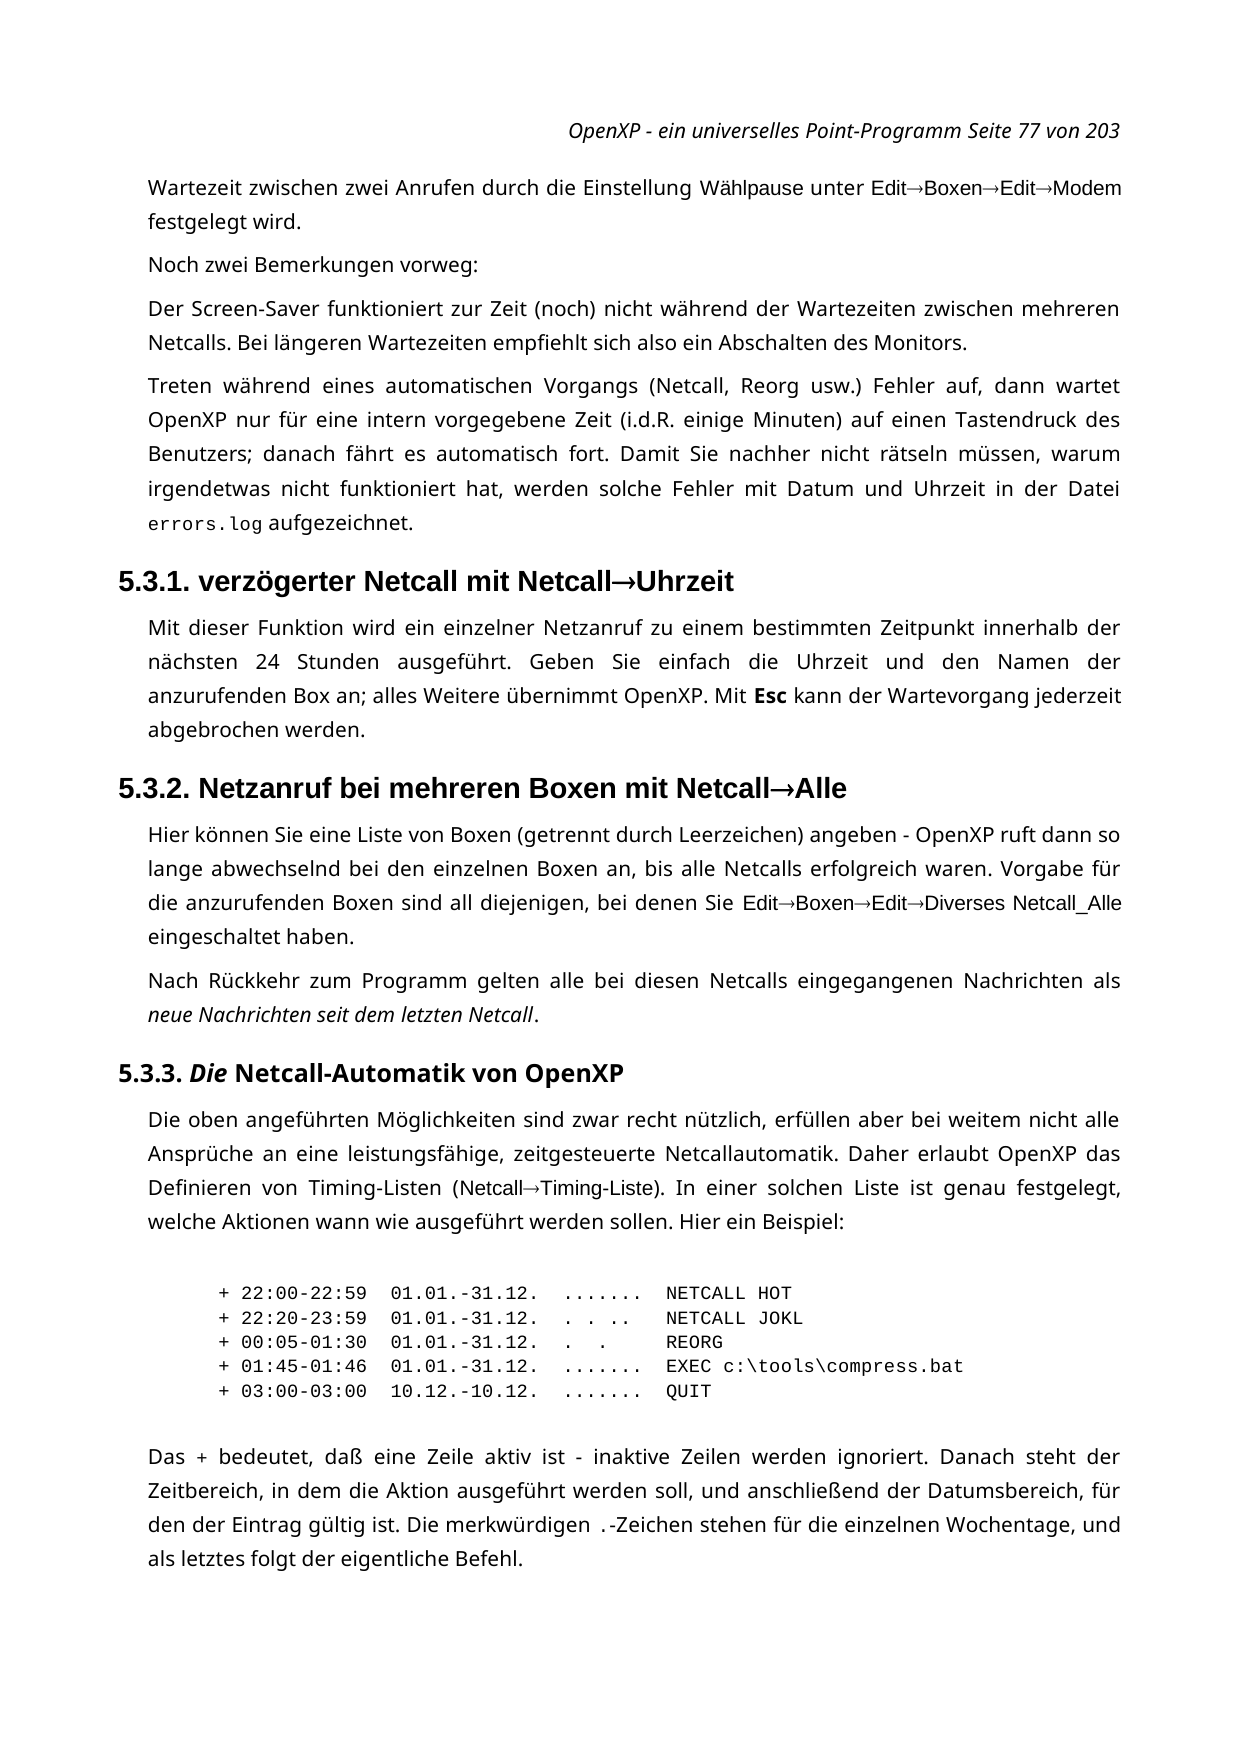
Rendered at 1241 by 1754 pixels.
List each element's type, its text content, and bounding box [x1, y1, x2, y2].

text + 22:00-22:59 01.01.-31.12. ....... NETCALL HOT [218, 1281, 1122, 1305]
text Treten während eines automatischen Vorgangs (Netcall, Reorg usw.) Fehler auf, dann wartet OpenXP nur für eine intern vorgegebene Zeit (i.d.R. einige Minuten) auf einen Tastendruck des Benutzers; danach fährt es automatisch fort. Damit Sie nachher nicht rätseln müssen, warum irgendetwas nicht funktioniert hat, werden solche Fehler mit Datum und Uhrzeit in der Datei errors.log aufgezeichnet. [148, 371, 1122, 536]
text Noch zwei Bemerkungen vorweg: [148, 250, 1122, 279]
subtitle 5.3.3. Die Netcall-Automatik von OpenXP [118, 1051, 1122, 1090]
text Das + bedeutet, daß eine Zeile aktiv ist - inaktive Zeilen werden ignoriert. Danach steht der Zeitbereich, in dem die Aktion ausgeführt werden soll, und anschließend der Datumsbereich, für den der Eintrag gültig ist. Die merkwürdigen .-Zeichen stehen für die einzelnen Wochentage, und als letztes folgt der eigentliche Befehl. [148, 1442, 1122, 1573]
text Die oben angeführten Möglichkeiten sind zwar recht nützlich, erfüllen aber bei weitem nicht alle Ansprüche an eine leistungsfähige, zeitgesteuerte Netcallautomatik. Daher erlaubt OpenXP das Definieren von Timing-Listen (Netcall®Timing-Liste). In einer solchen Liste ist genau festgelegt, welche Aktionen wann wie ausgeführt werden sollen. Hier ein Beispiel: [148, 1104, 1122, 1236]
subtitle 5.3.2. Netzanruf bei mehreren Boxen mit Netcall®Alle [118, 766, 1122, 805]
text Mit dieser Funktion wird ein einzelner Netzanruf zu einem bestimmten Zeitpunkt innerhalb der nächsten 24 Stunden ausgeführt. Geben Sie einfach die Uhrzeit und den Namen der anzurufenden Box an; alles Weitere übernimmt OpenXP. Mit Esc kann der Wartevorgang jederzeit abgebrochen werden. [148, 612, 1122, 743]
subtitle 5.3.1. verzögerter Netcall mit Netcall®Uhrzeit [118, 559, 1122, 598]
text + 22:20-23:59 01.01.-31.12. . . .. NETCALL JOKL [218, 1305, 1122, 1329]
text Der Screen-Saver funktioniert zur Zeit (noch) nicht während der Wartezeiten zwischen mehreren Netcalls. Bei längeren Wartezeiten empfiehlt sich also ein Abschalten des Monitors. [148, 293, 1122, 356]
text Hier können Sie eine Liste von Boxen (getrennt durch Leerzeichen) angeben - OpenXP ruft dann so lange abwechselnd bei den einzelnen Boxen an, bis alle Netcalls erfolgreich waren. Vorgabe für die anzurufenden Boxen sind all diejenigen, bei denen Sie Edit®Boxen®Edit®Diverses Netcall_Alle eingeschaltet haben. [148, 820, 1122, 951]
text + 01:45-01:46 01.01.-31.12. ....... EXEC c:\tools\compress.bat [218, 1354, 1122, 1378]
text Nach Rückkehr zum Programm gelten alle bei diesen Netcalls eingegangenen Nachrichten als neue Nachrichten seit dem letzten Netcall. [148, 966, 1122, 1028]
text + 00:05-01:30 01.01.-31.12. . . REORG [218, 1329, 1122, 1354]
text Wartezeit zwischen zwei Anrufen durch die Einstellung Wählpause unter Edit®Boxen®Edit®Modem festgelegt wird. [148, 173, 1122, 235]
text + 03:00-03:00 10.12.-10.12. ....... QUIT [218, 1378, 1122, 1403]
